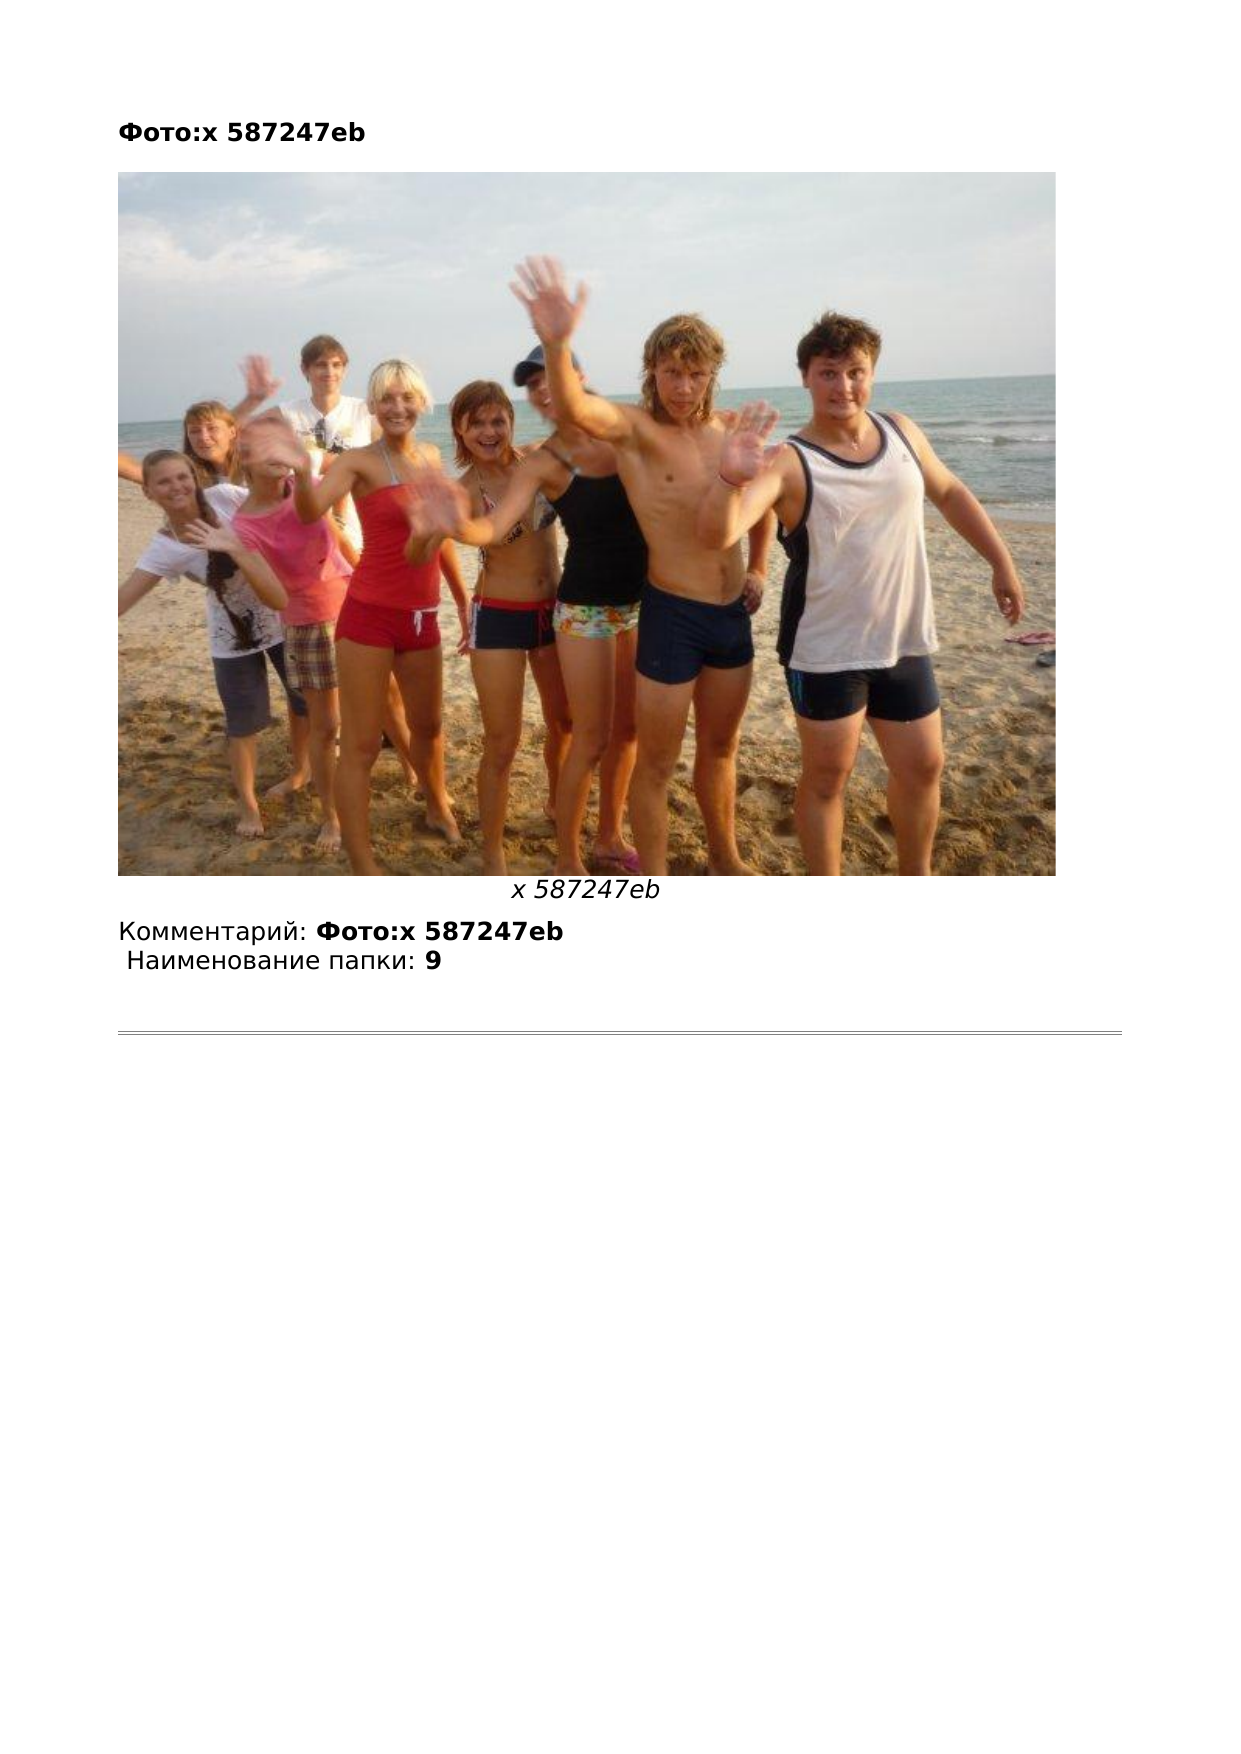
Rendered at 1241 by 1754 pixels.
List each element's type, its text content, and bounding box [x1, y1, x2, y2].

picture [118, 172, 1056, 876]
subtitle Фото:x 587247eb [118, 118, 1122, 147]
text x 587247eb [118, 876, 1056, 904]
text Комментарий: Фото:x 587247eb Наименование папки: 9 [118, 917, 1122, 1004]
